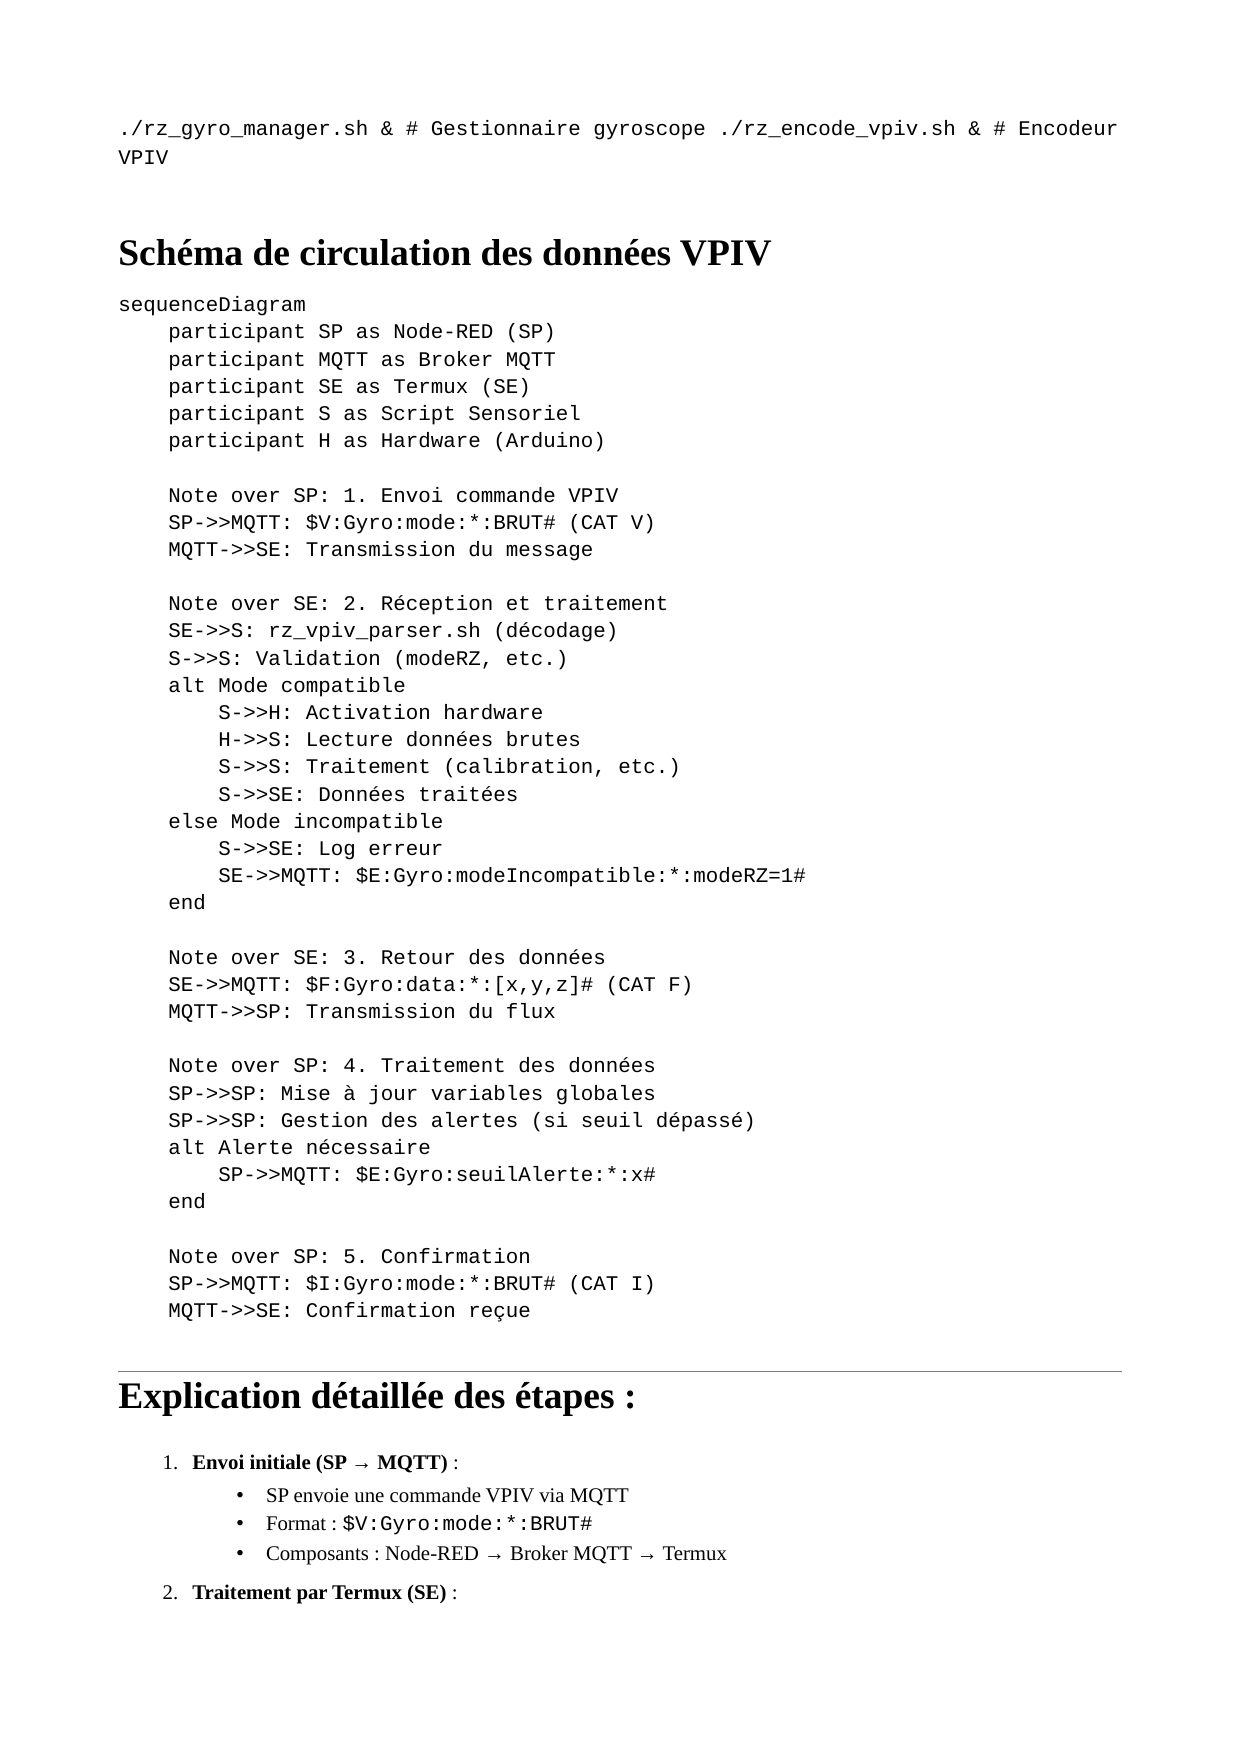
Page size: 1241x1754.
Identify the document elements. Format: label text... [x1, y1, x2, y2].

text SE->>S: rz_vpiv_parser.sh (décodage) [118, 621, 1122, 644]
subtitle Schéma de circulation des données VPIV [118, 230, 1122, 273]
text Note over SP: 5. Confirmation [118, 1246, 1122, 1269]
text SE->>MQTT: $E:Gyro:modeIncompatible:*:modeRZ=1# [118, 865, 1122, 889]
text end [118, 1191, 1122, 1215]
text SP->>SP: Gestion des alertes (si seuil dépassé) [118, 1110, 1122, 1133]
text MQTT->>SE: Confirmation reçue [118, 1300, 1122, 1324]
text Note over SP: 1. Envoi commande VPIV [118, 484, 1122, 508]
text SP->>MQTT: $E:Gyro:seuilAlerte:*:x# [118, 1164, 1122, 1188]
text end [118, 892, 1122, 916]
text S->>SE: Données traitées [118, 784, 1122, 807]
text SP->>MQTT: $I:Gyro:mode:*:BRUT# (CAT I) [118, 1273, 1122, 1297]
text MQTT->>SP: Transmission du flux [118, 1001, 1122, 1025]
text participant S as Script Sensoriel [118, 403, 1122, 427]
text alt Alerte nécessaire [118, 1137, 1122, 1161]
text Note over SP: 4. Traitement des données [118, 1056, 1122, 1079]
text SP->>SP: Mise à jour variables globales [118, 1083, 1122, 1106]
list SP envoie une commande VPIV via MQTT [236, 1483, 1122, 1507]
text participant SP as Node-RED (SP) [118, 321, 1122, 345]
text ./rz_gyro_manager.sh & # Gestionnaire gyroscope ./rz_encode_vpiv.sh & # Encodeur VPIV [118, 118, 1122, 171]
text participant SE as Termux (SE) [118, 376, 1122, 399]
text S->>S: Traitement (calibration, etc.) [118, 756, 1122, 780]
text sequenceDiagram [118, 294, 1122, 318]
list Envoi initiale (SP → MQTT) : [162, 1450, 1122, 1474]
text SP->>MQTT: $V:Gyro:mode:*:BRUT# (CAT V) [118, 512, 1122, 535]
text S->>S: Validation (modeRZ, etc.) [118, 648, 1122, 671]
text alt Mode compatible [118, 675, 1122, 698]
text H->>S: Lecture données brutes [118, 729, 1122, 753]
text participant H as Hardware (Arduino) [118, 430, 1122, 454]
text Note over SE: 3. Retour des données [118, 947, 1122, 970]
text participant MQTT as Broker MQTT [118, 349, 1122, 372]
list Format : $V:Gyro:mode:*:BRUT# [236, 1511, 1122, 1537]
text S->>SE: Log erreur [118, 838, 1122, 862]
list Composants : Node-RED → Broker MQTT → Termux [236, 1540, 1122, 1564]
list Traitement par Termux (SE) : [162, 1580, 1122, 1604]
text else Mode incompatible [118, 811, 1122, 834]
text MQTT->>SE: Transmission du message [118, 539, 1122, 563]
text SE->>MQTT: $F:Gyro:data:*:[x,y,z]# (CAT F) [118, 974, 1122, 998]
text Note over SE: 2. Réception et traitement [118, 593, 1122, 617]
text S->>H: Activation hardware [118, 702, 1122, 726]
subtitle Explication détaillée des étapes : [118, 1374, 1122, 1417]
